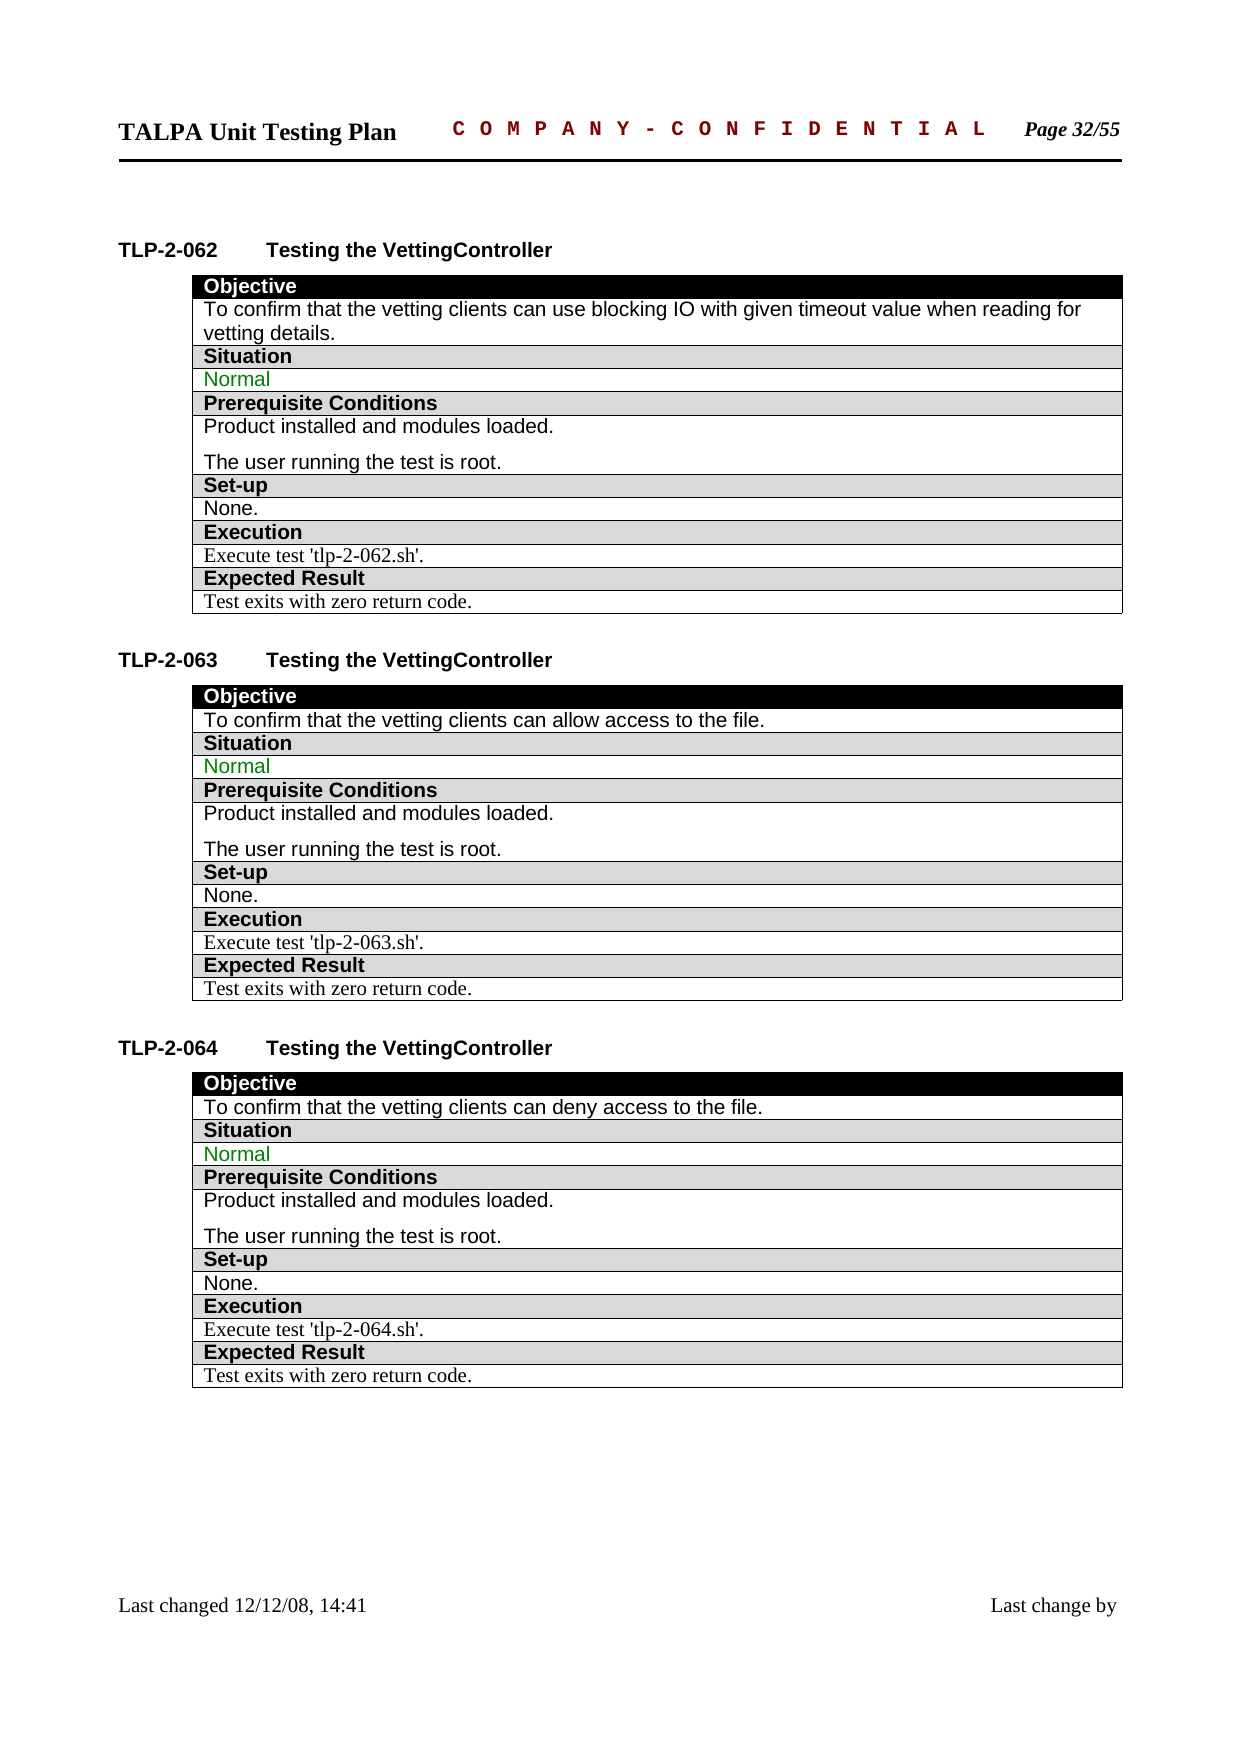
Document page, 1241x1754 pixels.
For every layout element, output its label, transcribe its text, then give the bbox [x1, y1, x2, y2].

table_cell Prerequisite Conditions [193, 779, 1122, 802]
table_cell Normal [193, 756, 1122, 778]
text TLP-2-062 Testing the VettingController [118, 239, 1122, 262]
table_cell Test exits with zero return code. [193, 1365, 1122, 1387]
table_cell None. [193, 1272, 1122, 1294]
table_cell Prerequisite Conditions [193, 1166, 1122, 1189]
table_cell Execute test 'tlp-2-062.sh'. [193, 545, 1122, 567]
table_cell Normal [193, 369, 1122, 391]
table_cell Product installed and modules loaded. The user running the test is root. [193, 1190, 1122, 1248]
table_cell Execution [193, 521, 1122, 544]
table_cell Set-up [193, 862, 1122, 884]
text TLP-2-063 Testing the VettingController [118, 649, 1122, 672]
table_cell Normal [193, 1143, 1122, 1165]
table_cell Expected Result [193, 955, 1122, 977]
table_cell Expected Result [193, 568, 1122, 590]
table_cell Prerequisite Conditions [193, 392, 1122, 415]
table_cell To confirm that the vetting clients can use blocking IO with given timeout value when reading for vetting details. [193, 299, 1122, 345]
table_cell None. [193, 498, 1122, 520]
table_cell To confirm that the vetting clients can allow access to the file. [193, 709, 1122, 732]
table_cell Execution [193, 1295, 1122, 1318]
table_cell Product installed and modules loaded. The user running the test is root. [193, 416, 1122, 474]
table_header Objective [193, 686, 1122, 708]
table_cell To confirm that the vetting clients can deny access to the file. [193, 1096, 1122, 1119]
table_cell Execute test 'tlp-2-063.sh'. [193, 932, 1122, 954]
table_cell Test exits with zero return code. [193, 978, 1122, 1000]
table_cell Product installed and modules loaded. The user running the test is root. [193, 803, 1122, 861]
table_cell Execute test 'tlp-2-064.sh'. [193, 1319, 1122, 1341]
table_cell Set-up [193, 1249, 1122, 1271]
table_cell None. [193, 885, 1122, 907]
text TLP-2-064 Testing the VettingController [118, 1036, 1122, 1059]
table_cell Situation [193, 733, 1122, 755]
table_cell Execution [193, 908, 1122, 931]
table_cell Situation [193, 346, 1122, 368]
table_cell Test exits with zero return code. [193, 591, 1122, 613]
table_header Objective [193, 1073, 1122, 1095]
table_header Objective [193, 276, 1122, 298]
table_cell Situation [193, 1120, 1122, 1142]
table_cell Set-up [193, 475, 1122, 497]
table_cell Expected Result [193, 1342, 1122, 1364]
